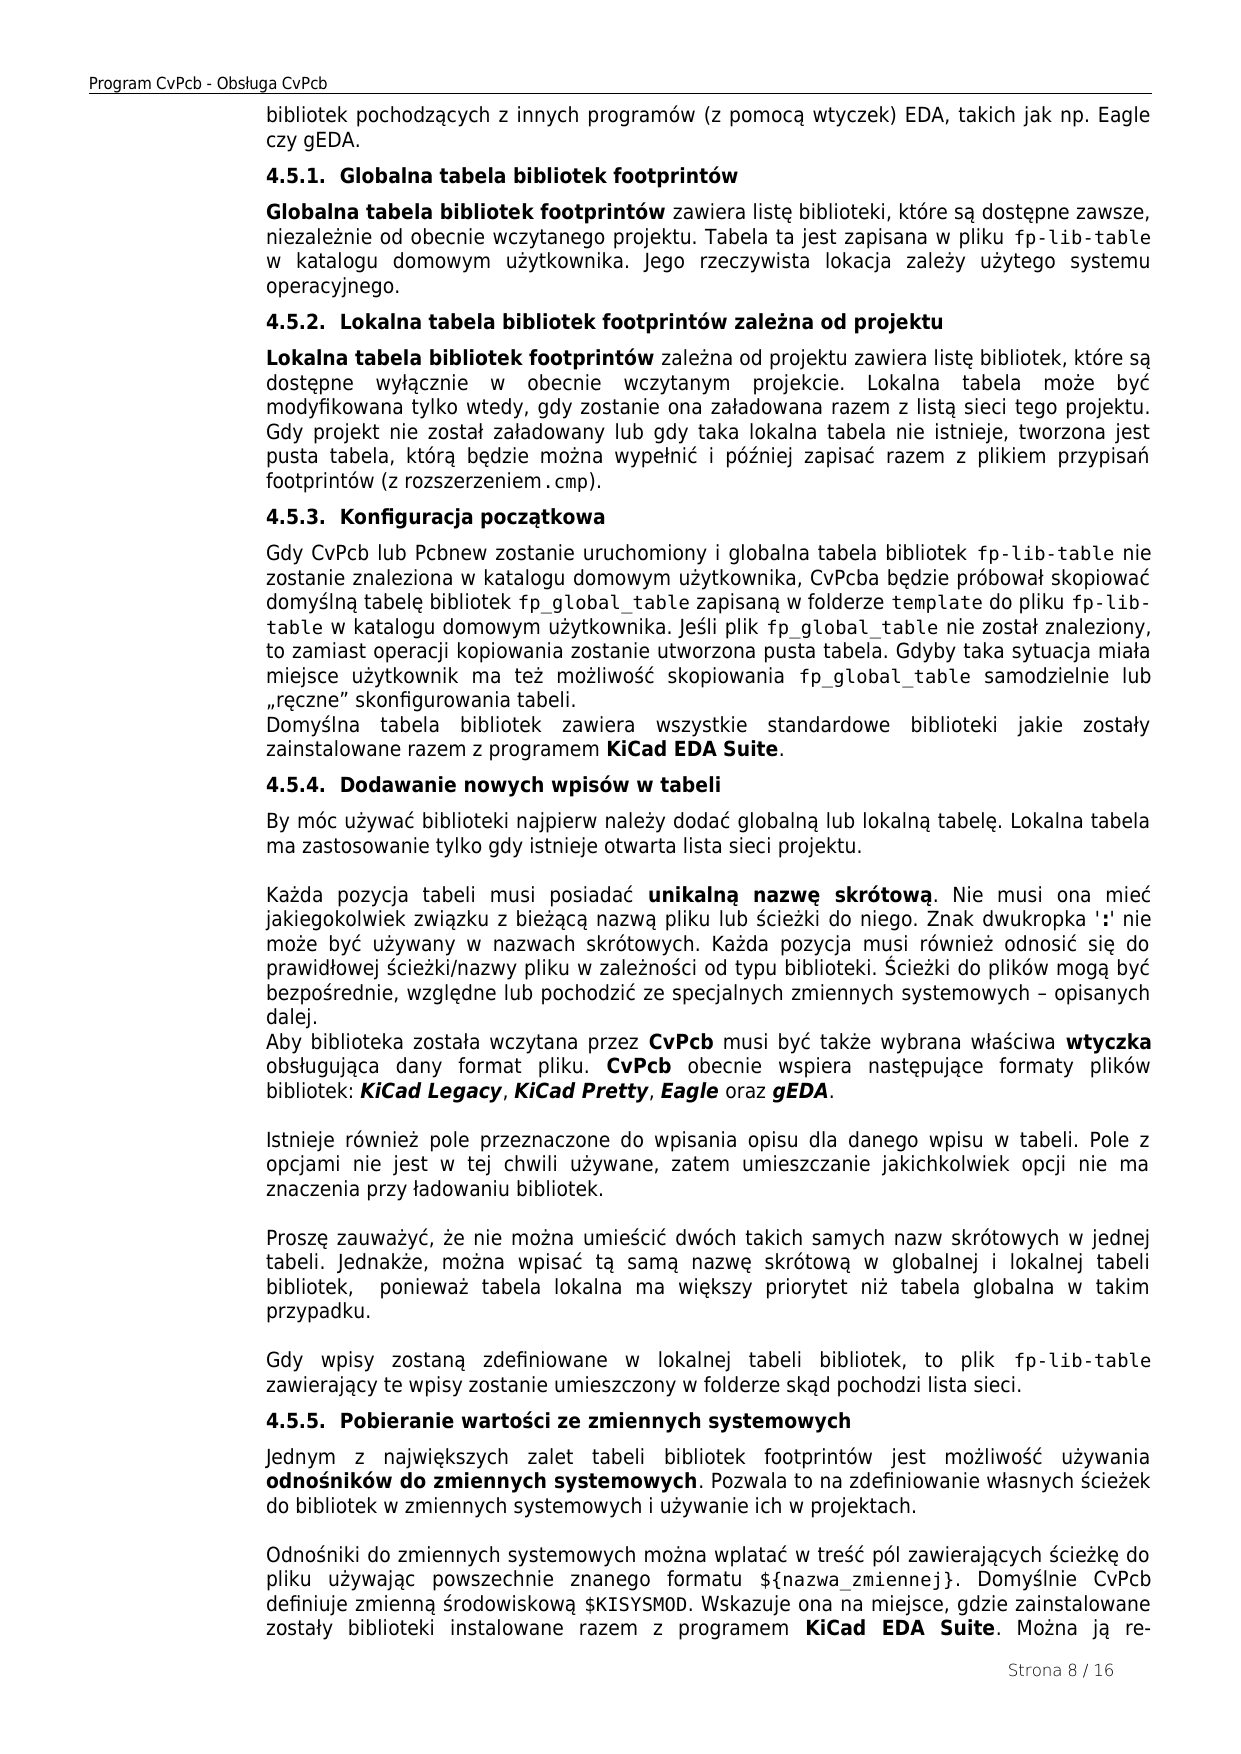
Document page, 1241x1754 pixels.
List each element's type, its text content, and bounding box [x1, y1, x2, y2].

text Proszę zauważyć, że nie można umieścić dwóch takich samych nazw skrótowych w jednej tabeli. Jednakże, można wpisać tą samą nazwę skrótową w globalnej i lokalnej tabeli bibliotek, ponieważ tabela lokalna ma większy priorytet niż tabela globalna w takim przypadku. [266, 1226, 1152, 1323]
subtitle Dodawanie nowych wpisów w tabeli [266, 773, 1152, 798]
text Gdy CvPcb lub Pcbnew zostanie uruchomiony i globalna tabela bibliotek fp-lib-table nie zostanie znaleziona w katalogu domowym użytkownika, CvPcba będzie próbował skopiować domyślną tabelę bibliotek fp_global_table zapisaną w folderze template do pliku fp-lib-table w katalogu domowym użytkownika. Jeśli plik fp_global_table nie został znaleziony, to zamiast operacji kopiowania zostanie utworzona pusta tabela. Gdyby taka sytuacja miała miejsce użytkownik ma też możliwość skopiowania fp_global_table samodzielnie lub „ręczne” skonfigurowania tabeli. [266, 541, 1152, 712]
text Istnieje również pole przeznaczone do wpisania opisu dla danego wpisu w tabeli. Pole z opcjami nie jest w tej chwili używane, zatem umieszczanie jakichkolwiek opcji nie ma znaczenia przy ładowaniu bibliotek. [266, 1128, 1152, 1201]
text Jednym z największych zalet tabeli bibliotek footprintów jest możliwość używania odnośników do zmiennych systemowych. Pozwala to na zdefiniowanie własnych ścieżek do bibliotek w zmiennych systemowych i używanie ich w projektach. [266, 1445, 1152, 1518]
text Odnośniki do zmiennych systemowych można wplatać w treść pól zawierających ścieżkę do pliku używając powszechnie znanego formatu ${nazwa_zmiennej}. Domyślnie CvPcb definiuje zmienną środowiskową $KISYSMOD. Wskazuje ona na miejsce, gdzie zainstalowane zostały biblioteki instalowane razem z programem KiCad EDA Suite. Można ją re- [266, 1543, 1152, 1641]
text Globalna tabela bibliotek footprintów zawiera listę biblioteki, które są dostępne zawsze, niezależnie od obecnie wczytanego projektu. Tabela ta jest zapisana w pliku fp-lib-table w katalogu domowym użytkownika. Jego rzeczywista lokacja zależy użytego systemu operacyjnego. [266, 200, 1152, 298]
text Każda pozycja tabeli musi posiadać unikalną nazwę skrótową. Nie musi ona mieć jakiegokolwiek związku z bieżącą nazwą pliku lub ścieżki do niego. Znak dwukropka ':' nie może być używany w nazwach skrótowych. Każda pozycja musi również odnosić się do prawidłowej ścieżki/nazwy pliku w zależności od typu biblioteki. Ścieżki do plików mogą być bezpośrednie, względne lub pochodzić ze specjalnych zmiennych systemowych – opisanych dalej. [266, 883, 1152, 1030]
text bibliotek pochodzących z innych programów (z pomocą wtyczek) EDA, takich jak np. Eagle czy gEDA. [266, 103, 1152, 152]
subtitle Globalna tabela bibliotek footprintów [266, 164, 1152, 188]
text By móc używać biblioteki najpierw należy dodać globalną lub lokalną tabelę. Lokalna tabela ma zastosowanie tylko gdy istnieje otwarta lista sieci projektu. [266, 809, 1152, 858]
text Domyślna tabela bibliotek zawiera wszystkie standardowe biblioteki jakie zostały zainstalowane razem z programem KiCad EDA Suite. [266, 712, 1152, 761]
text Aby biblioteka została wczytana przez CvPcb musi być także wybrana właściwa wtyczka obsługująca dany format pliku. CvPcb obecnie wspiera następujące formaty plików bibliotek: KiCad Legacy, KiCad Pretty, Eagle oraz gEDA. [266, 1030, 1152, 1103]
text Gdy wpisy zostaną zdefiniowane w lokalnej tabeli bibliotek, to plik fp-lib-table zawierający te wpisy zostanie umieszczony w folderze skąd pochodzi lista sieci. [266, 1348, 1152, 1397]
subtitle Konfiguracja początkowa [266, 505, 1152, 529]
text Lokalna tabela bibliotek footprintów zależna od projektu zawiera listę bibliotek, które są dostępne wyłącznie w obecnie wczytanym projekcie. Lokalna tabela może być modyfikowana tylko wtedy, gdy zostanie ona załadowana razem z listą sieci tego projektu. Gdy projekt nie został załadowany lub gdy taka lokalna tabela nie istnieje, tworzona jest pusta tabela, którą będzie można wypełnić i później zapisać razem z plikiem przypisań footprintów (z rozszerzeniem.cmp). [266, 346, 1152, 493]
subtitle Pobieranie wartości ze zmiennych systemowych [266, 1409, 1152, 1433]
subtitle Lokalna tabela bibliotek footprintów zależna od projektu [266, 310, 1152, 334]
